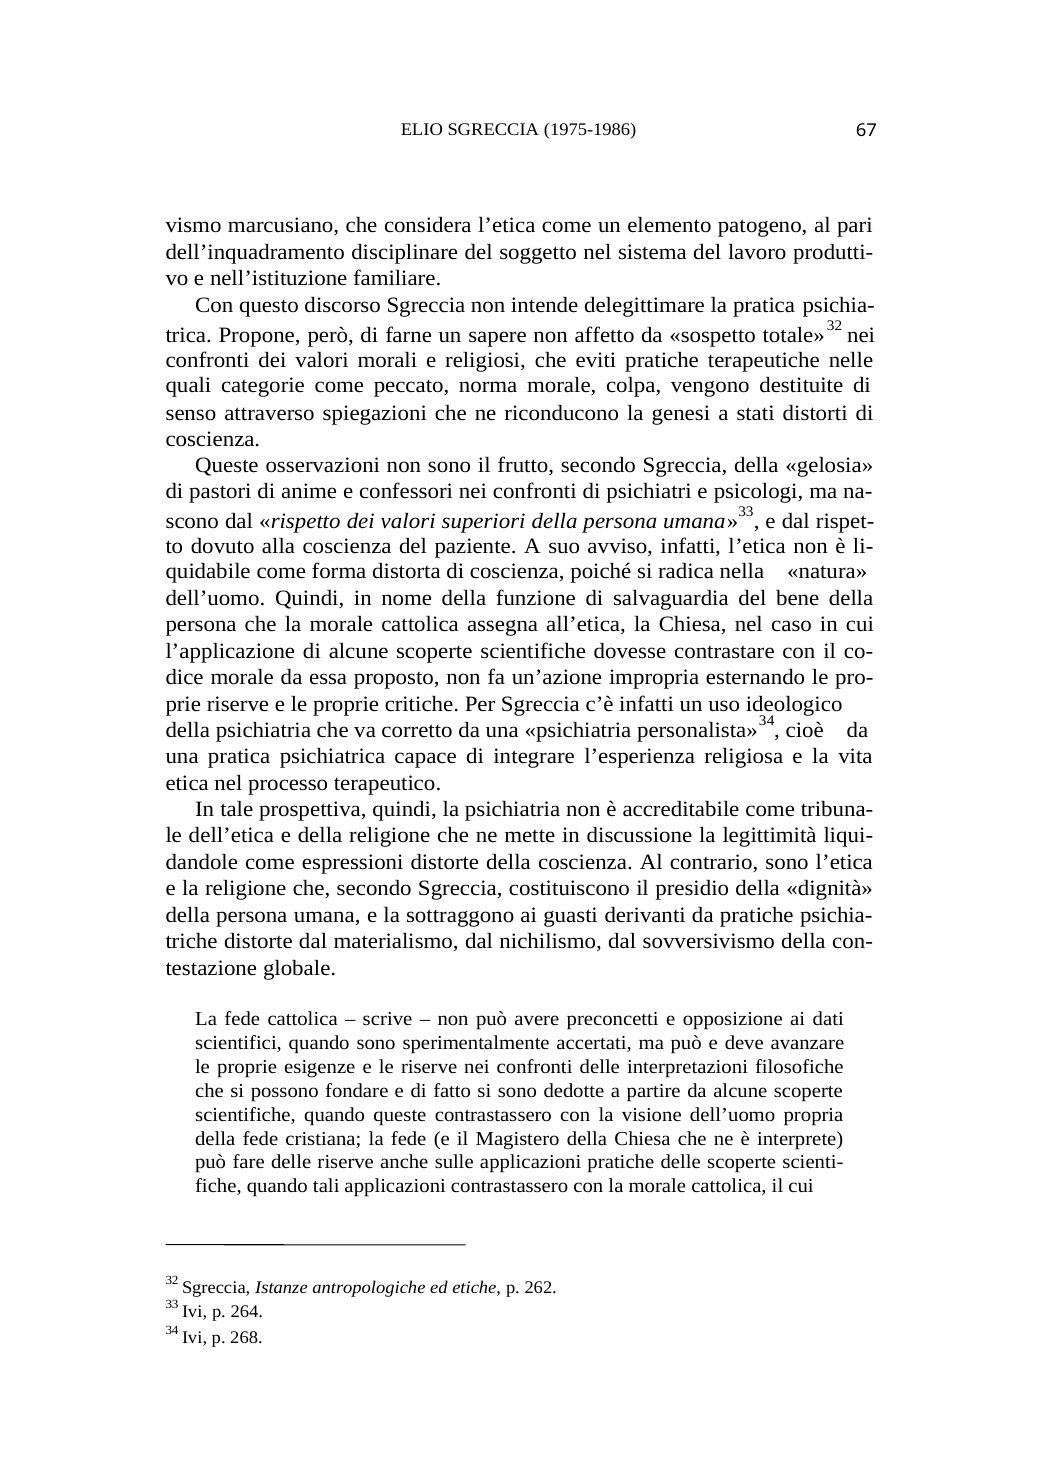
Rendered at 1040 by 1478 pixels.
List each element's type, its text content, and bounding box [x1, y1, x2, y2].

text dell’uomo. Quindi, in nome della funzione di salvaguardia del bene della persona che la morale cattolica assegna all’etica, la Chiesa, nel caso in cui l’applicazione di alcune scoperte scientifiche dovesse contrastare con il co- dice morale da essa proposto, non fa un’azione impropria esternando le pro- prie riserve e le proprie critiche. Per Sgreccia c’è infatti un uso ideologico [165, 585, 875, 716]
text della psichiatria che va corretto da una «psichiatria personalista»34, cioè da [165, 717, 896, 742]
text senso attraverso spiegazioni che ne riconducono la genesi a stati distorti di coscienza. [165, 399, 875, 451]
text una pratica psichiatrica capace di integrare l’esperienza religiosa e la vita etica nel processo terapeutico. [165, 743, 874, 795]
text 33 Ivi, p. 264. [165, 1299, 896, 1322]
text 32 Sgreccia, Istanze antropologiche ed etiche, p. 262. [165, 1275, 896, 1299]
text Con questo discorso Sgreccia non intende delegittimare la pratica psichia- trica. Propone, però, di farne un sapere non affetto da «sospetto totale»32 nei confronti dei valori morali e religiosi, che eviti pratiche terapeutiche nelle quali categorie come peccato, norma morale, colpa, vengono destituite di [165, 292, 875, 398]
text vismo marcusiano, che considera l’etica come un elemento patogeno, al pari dell’inquadramento disciplinare del soggetto nel sistema del lavoro produtti- vo e nell’istituzione familiare. [165, 212, 874, 291]
text La fede cattolica – scrive – non può avere preconcetti e opposizione ai dati scientifici, quando sono sperimentalmente accertati, ma può e deve avanzare le proprie esigenze e le riserve nei confronti delle interpretazioni filosofiche che si possono fondare e di fatto si sono dedotte a partire da alcune scoperte scientifiche, quando queste contrastassero con la visione dell’uomo propria della fede cristiana; la fede (e il Magistero della Chiesa che ne è interprete) può fare delle riserve anche sulle applicazioni pratiche delle scoperte scienti- fiche, quando tali applicazioni contrastassero con la morale cattolica, il cui [195, 1007, 845, 1197]
text In tale prospettiva, quindi, la psichiatria non è accreditabile come tribuna- le dell’etica e della religione che ne mette in discussione la legittimità liqui- dandole come espressioni distorte della coscienza. Al contrario, sono l’etica e la religione che, secondo Sgreccia, costituiscono il presidio della «dignità» della persona umana, e la sottraggono ai guasti derivanti da pratiche psichia- triche distorte dal materialismo, dal nichilismo, dal sovversivismo della con- testazione globale. [165, 796, 874, 980]
text 34 Ivi, p. 268. [165, 1323, 896, 1348]
text Queste osservazioni non sono il frutto, secondo Sgreccia, della «gelosia» di pastori di anime e confessori nei confronti di psichiatri e psicologi, ma na- scono dal «rispetto dei valori superiori della persona umana»33, e dal rispet- to dovuto alla coscienza del paziente. A suo avviso, infatti, l’etica non è li- quidabile come forma distorta di coscienza, poiché si radica nella «natura» [165, 452, 874, 584]
